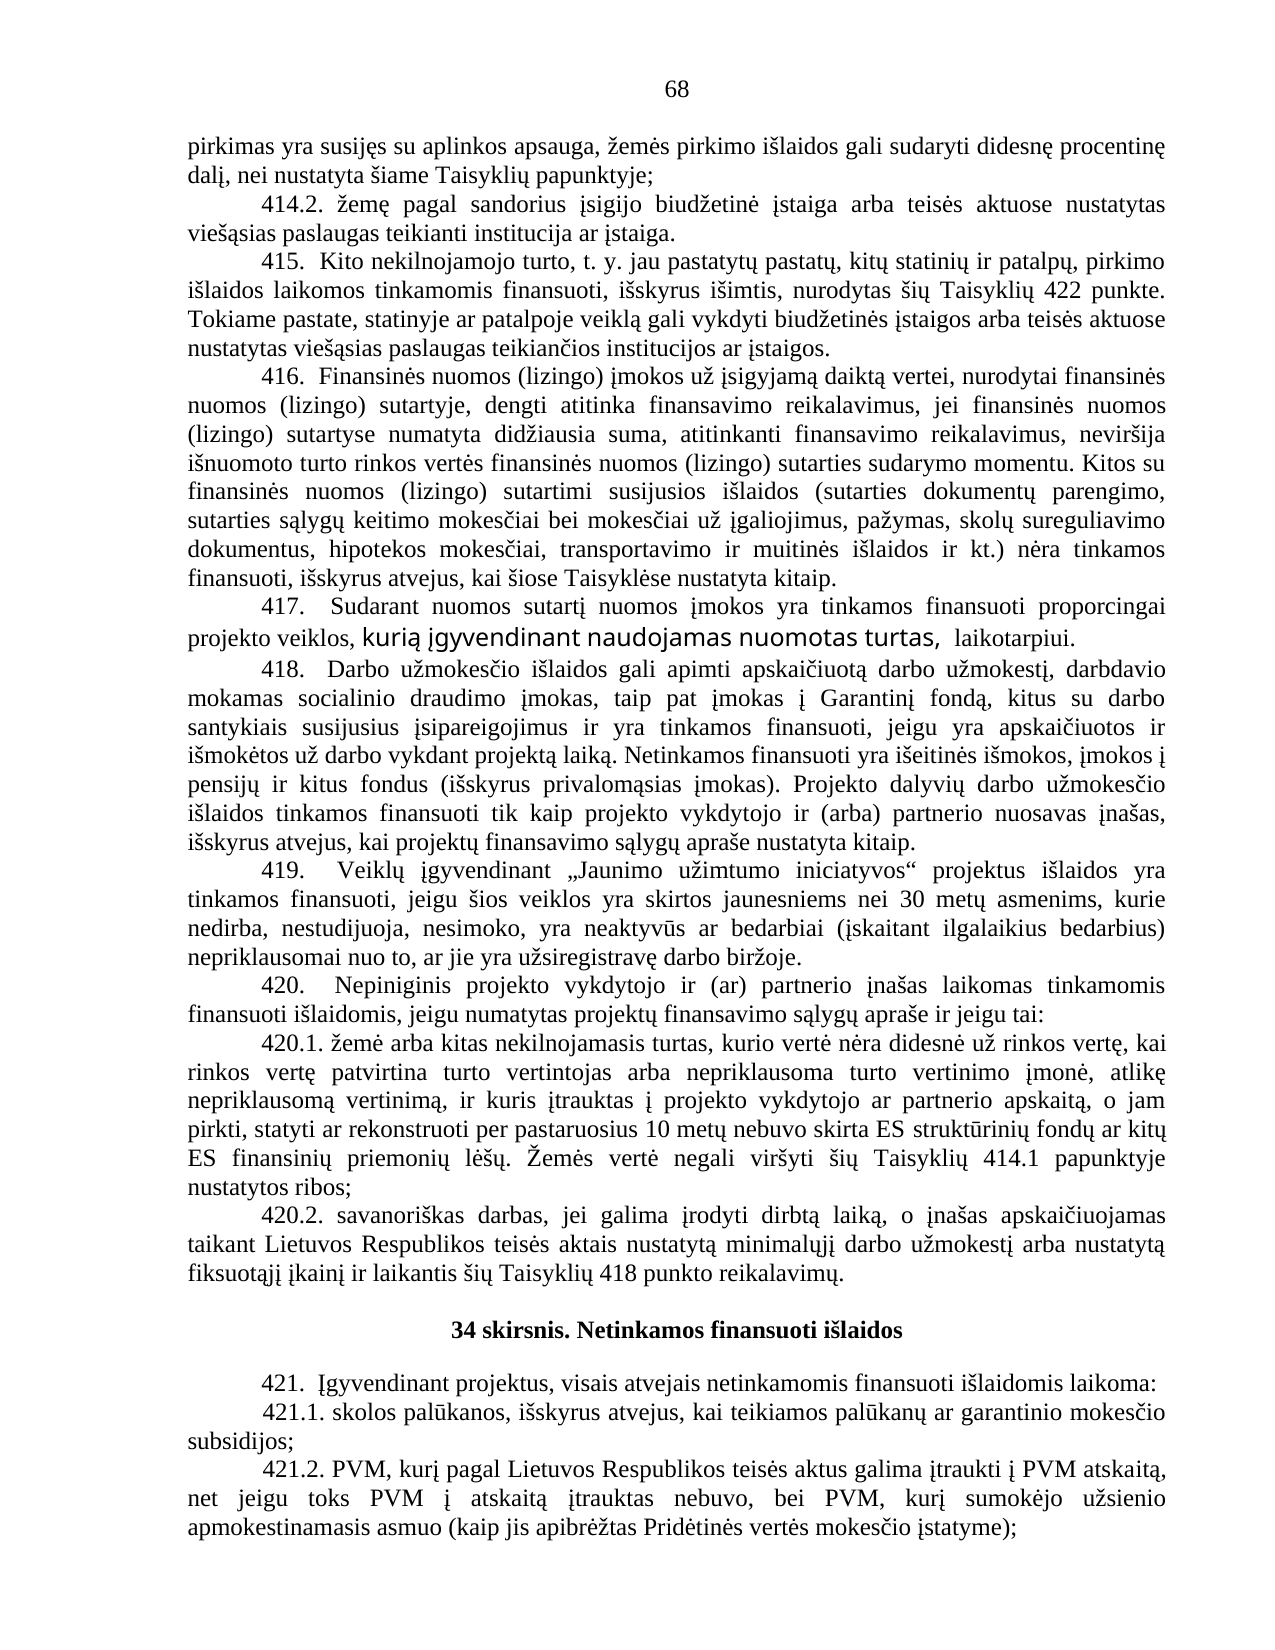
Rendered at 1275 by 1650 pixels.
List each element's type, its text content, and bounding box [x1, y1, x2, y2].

text 34 skirsnis. Netinkamos finansuoti išlaidos [246, 1315, 1107, 1344]
text 416. Finansinės nuomos (lizingo) įmokos už įsigyjamą daiktą vertei, nurodytai finansinės nuomos (lizingo) sutartyje, dengti atitinka finansavimo reikalavimus, jei finansinės nuomos (lizingo) sutartyse numatyta didžiausia suma, atitinkanti finansavimo reikalavimus, neviršija išnuomoto turto rinkos vertės finansinės nuomos (lizingo) sutarties sudarymo momentu. Kitos su finansinės nuomos (lizingo) sutartimi susijusios išlaidos (sutarties dokumentų parengimo, sutarties sąlygų keitimo mokesčiai bei mokesčiai už įgaliojimus, pažymas, skolų sureguliavimo dokumentus, hipotekos mokesčiai, transportavimo ir muitinės išlaidos ir kt.) nėra tinkamos finansuoti, išskyrus atvejus, kai šiose Taisyklėse nustatyta kitaip. [187, 361, 1167, 591]
text 421.1. skolos palūkanos, išskyrus atvejus, kai teikiamos palūkanų ar garantinio mokesčio subsidijos; [187, 1397, 1167, 1454]
text 415. Kito nekilnojamojo turto, t. y. jau pastatytų pastatų, kitų statinių ir patalpų, pirkimo išlaidos laikomos tinkamomis finansuoti, išskyrus išimtis, nurodytas šių Taisyklių 422 punkte. Tokiame pastate, statinyje ar patalpoje veiklą gali vykdyti biudžetinės įstaigos arba teisės aktuose nustatytas viešąsias paslaugas teikiančios institucijos ar įstaigos. [187, 246, 1167, 361]
text 421.2. PVM, kurį pagal Lietuvos Respublikos teisės aktus galima įtraukti į PVM atskaitą, net jeigu toks PVM į atskaitą įtrauktas nebuvo, bei PVM, kurį sumokėjo užsienio apmokestinamasis asmuo (kaip jis apibrėžtas Pridėtinės vertės mokesčio įstatyme); [187, 1454, 1167, 1541]
text 420.2. savanoriškas darbas, jei galima įrodyti dirbtą laiką, o įnašas apskaičiuojamas taikant Lietuvos Respublikos teisės aktais nustatytą minimalųjį darbo užmokestį arba nustatytą fiksuotąjį įkainį ir laikantis šių Taisyklių 418 punkto reikalavimų. [187, 1200, 1167, 1287]
text 420. Nepiniginis projekto vykdytojo ir (ar) partnerio įnašas laikomas tinkamomis finansuoti išlaidomis, jeigu numatytas projektų finansavimo sąlygų apraše ir jeigu tai: [187, 970, 1167, 1028]
text pirkimas yra susijęs su aplinkos apsauga, žemės pirkimo išlaidos gali sudaryti didesnę procentinę dalį, nei nustatyta šiame Taisyklių papunktyje; [187, 131, 1167, 189]
text 419. Veiklų įgyvendinant „Jaunimo užimtumo iniciatyvos“ projektus išlaidos yra tinkamos finansuoti, jeigu šios veiklos yra skirtos jaunesniems nei 30 metų asmenims, kurie nedirba, nestudijuoja, nesimoko, yra neaktyvūs ar bedarbiai (įskaitant ilgalaikius bedarbius) nepriklausomai nuo to, ar jie yra užsiregistravę darbo biržoje. [187, 855, 1167, 970]
text 417. Sudarant nuomos sutartį nuomos įmokos yra tinkamos finansuoti proporcingai projekto veiklos, kurią įgyvendinant naudojamas nuomotas turtas, laikotarpiui. [187, 591, 1167, 654]
text 421. Įgyvendinant projektus, visais atvejais netinkamomis finansuoti išlaidomis laikoma: [187, 1368, 1167, 1397]
text 414.2. žemę pagal sandorius įsigijo biudžetinė įstaiga arba teisės aktuose nustatytas viešąsias paslaugas teikianti institucija ar įstaiga. [187, 189, 1167, 246]
text 418. Darbo užmokesčio išlaidos gali apimti apskaičiuotą darbo užmokestį, darbdavio mokamas socialinio draudimo įmokas, taip pat įmokas į Garantinį fondą, kitus su darbo santykiais susijusius įsipareigojimus ir yra tinkamos finansuoti, jeigu yra apskaičiuotos ir išmokėtos už darbo vykdant projektą laiką. Netinkamos finansuoti yra išeitinės išmokos, įmokos į pensijų ir kitus fondus (išskyrus privalomąsias įmokas). Projekto dalyvių darbo užmokesčio išlaidos tinkamos finansuoti tik kaip projekto vykdytojo ir (arba) partnerio nuosavas įnašas, išskyrus atvejus, kai projektų finansavimo sąlygų apraše nustatyta kitaip. [187, 654, 1167, 855]
text 420.1. žemė arba kitas nekilnojamasis turtas, kurio vertė nėra didesnė už rinkos vertę, kai rinkos vertę patvirtina turto vertintojas arba nepriklausoma turto vertinimo įmonė, atlikę nepriklausomą vertinimą, ir kuris įtrauktas į projekto vykdytojo ar partnerio apskaitą, o jam pirkti, statyti ar rekonstruoti per pastaruosius 10 metų nebuvo skirta ES struktūrinių fondų ar kitų ES finansinių priemonių lėšų. Žemės vertė negali viršyti šių Taisyklių 414.1 papunktyje nustatytos ribos; [187, 1028, 1167, 1200]
